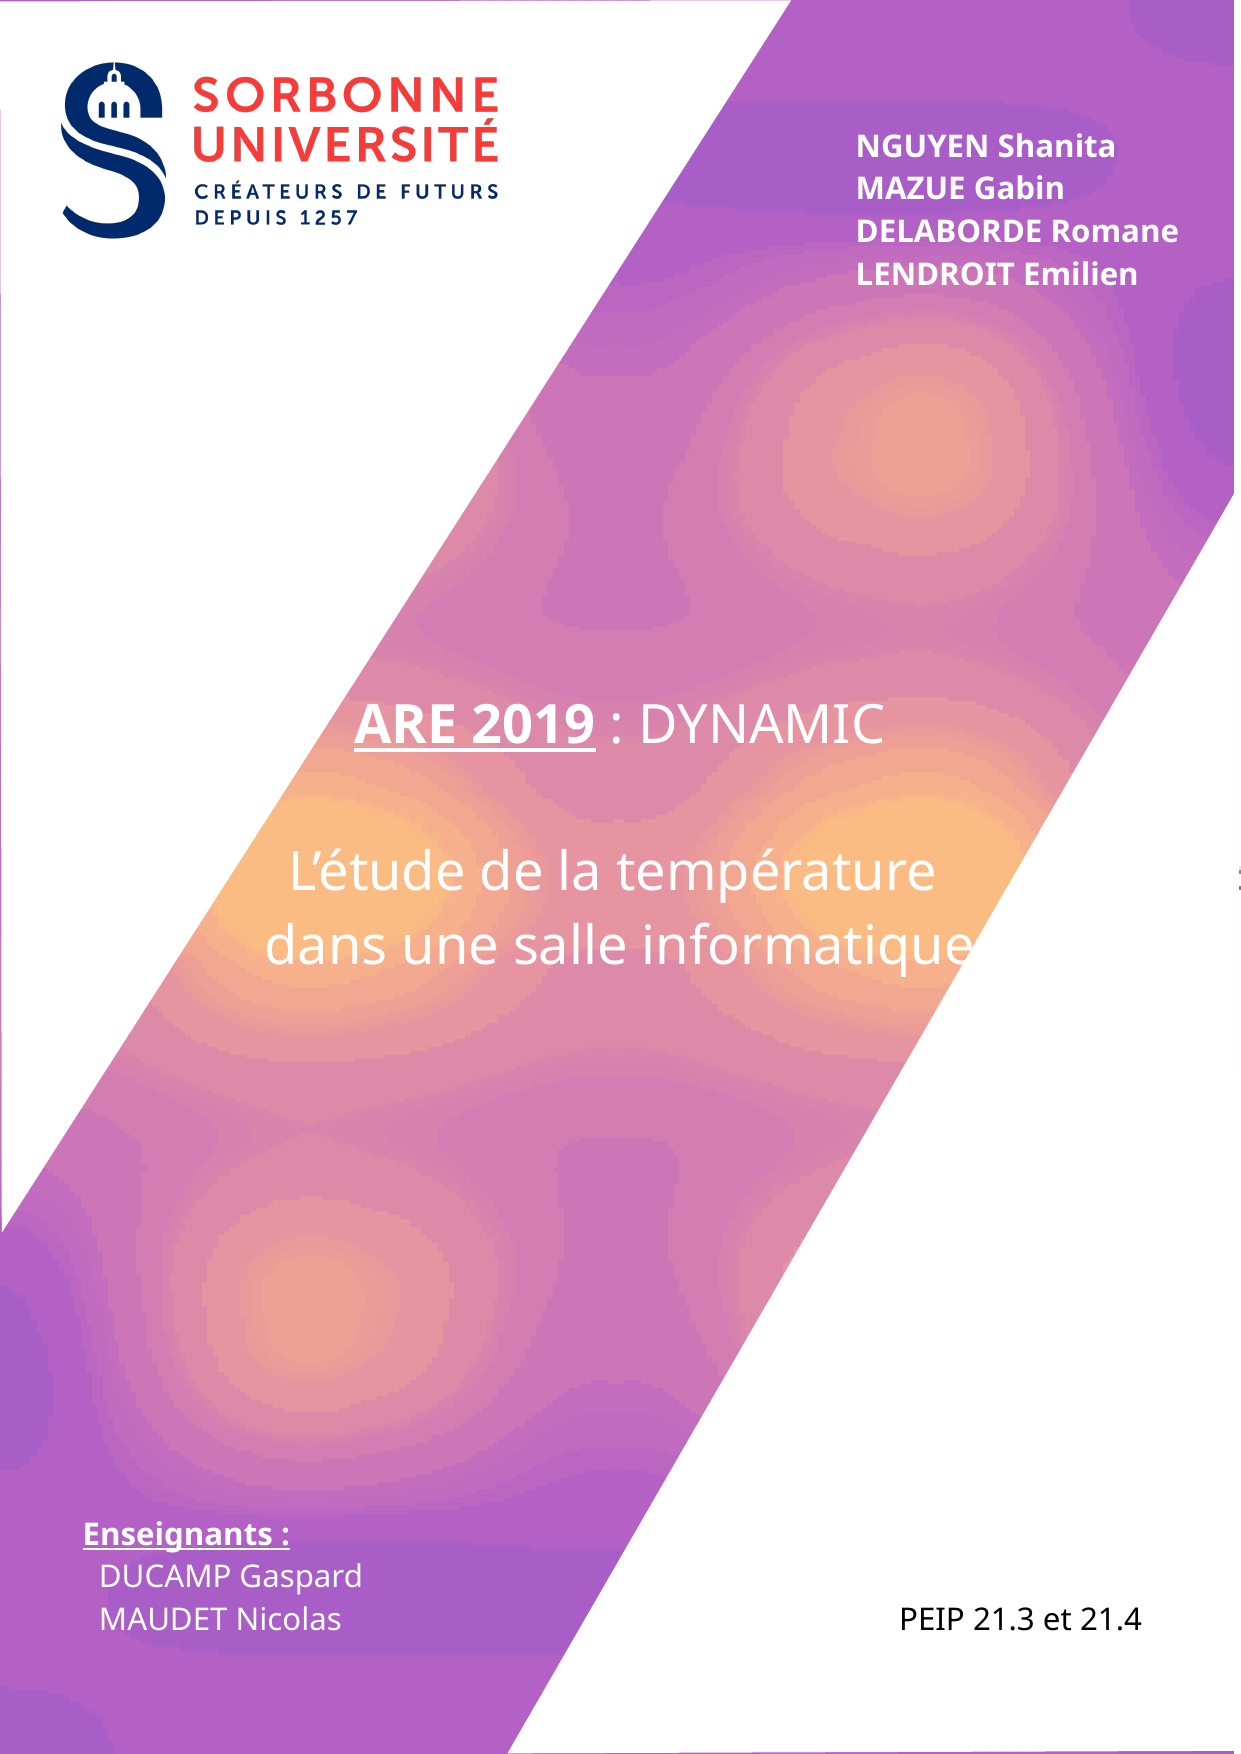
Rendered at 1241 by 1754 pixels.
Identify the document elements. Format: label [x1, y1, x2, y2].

picture [57, 59, 503, 241]
